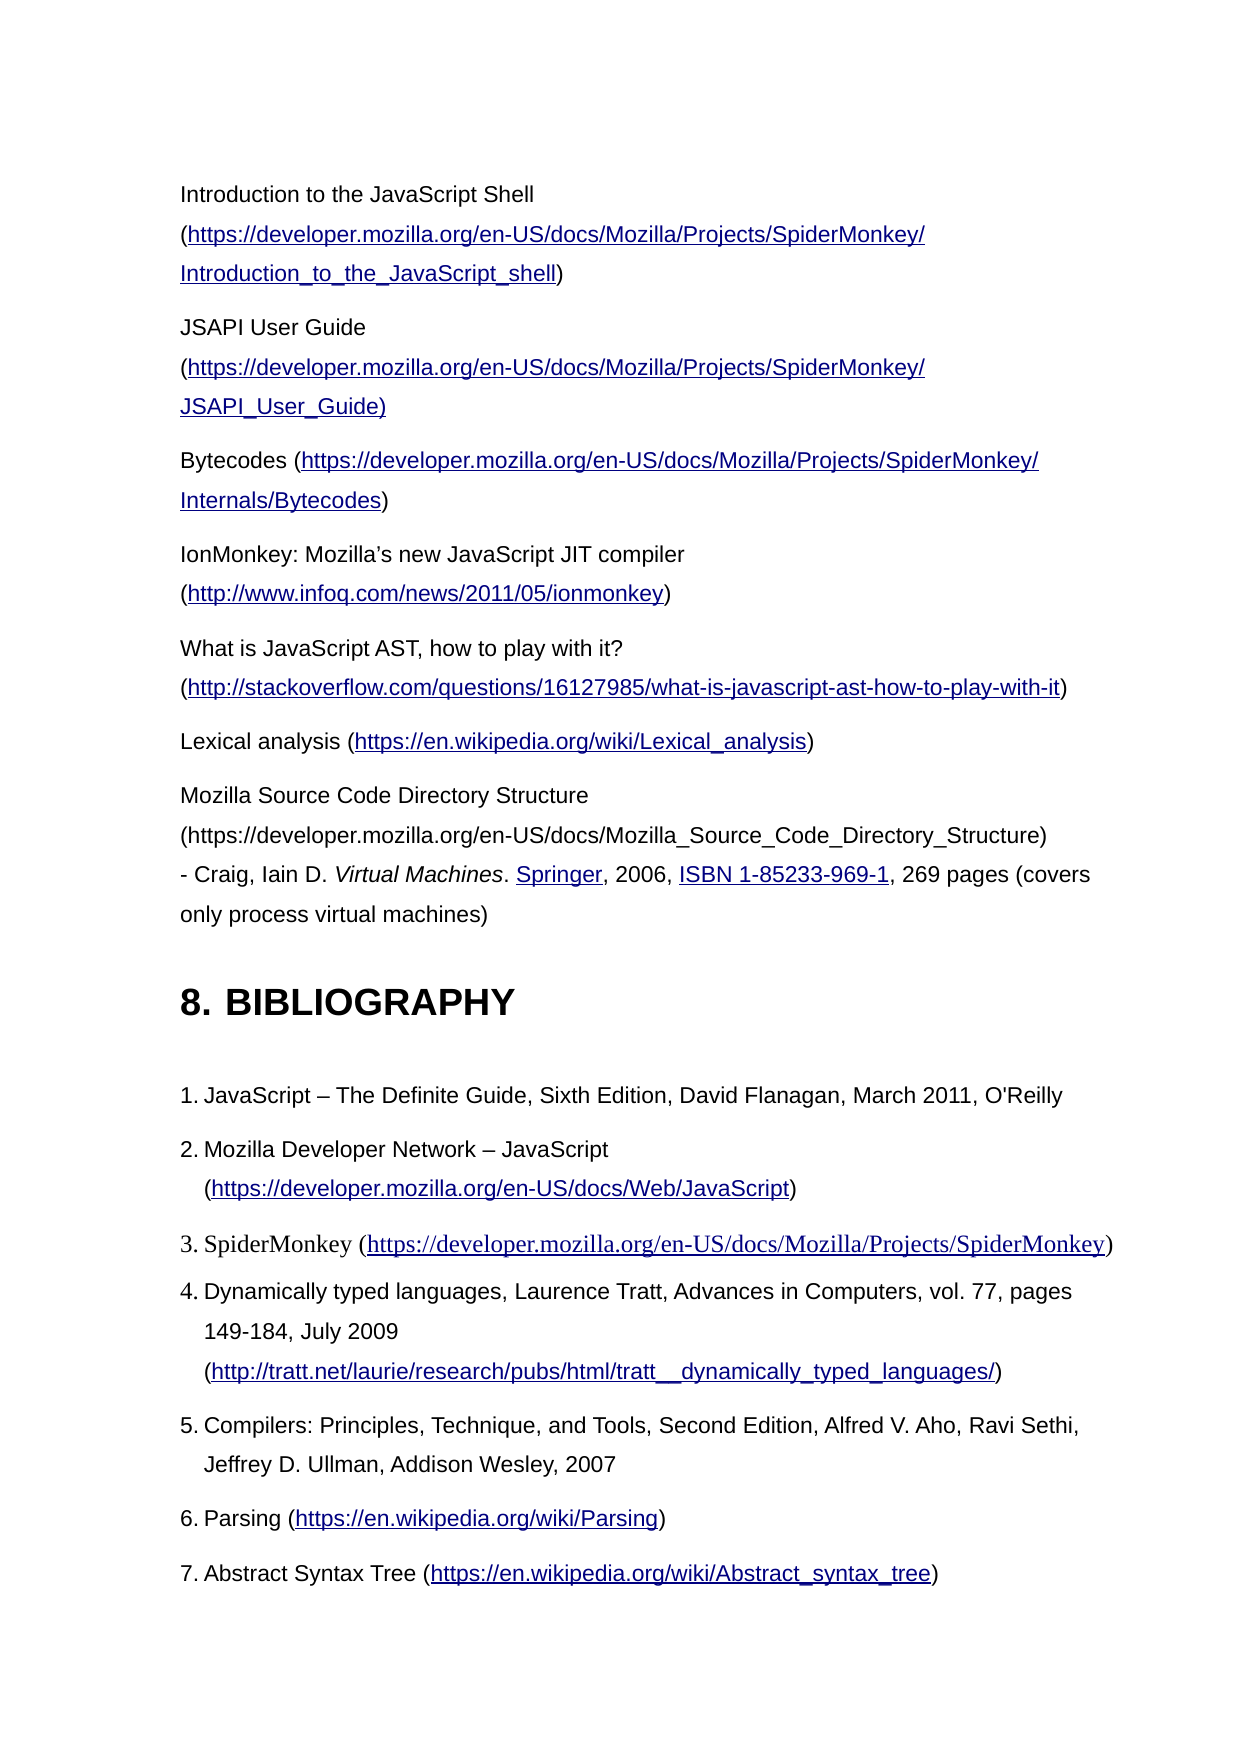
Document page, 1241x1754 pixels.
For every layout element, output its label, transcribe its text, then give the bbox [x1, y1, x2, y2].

text Lexical analysis (https://en.wikipedia.org/wiki/Lexical_analysis) [180, 728, 1122, 754]
text Mozilla Source Code Directory Structure (https://developer.mozilla.org/en-US/docs/Mozilla_Source_Code_Directory_Structure) [180, 782, 1122, 848]
list Dynamically typed languages, Laurence Tratt, Advances in Computers, vol. 77, pages 149-184, July 2009 (http://tratt.net/laurie/research/pubs/html/tratt__dynamically_typed_languages/) [180, 1276, 1122, 1384]
list Compilers: Principles, Technique, and Tools, Second Edition, Alfred V. Aho, Ravi Sethi, Jeffrey D. Ullman, Addison Wesley, 2007 [180, 1412, 1122, 1478]
list Mozilla Developer Network – JavaScript (https://developer.mozilla.org/en-US/docs/Web/JavaScript) [180, 1136, 1122, 1202]
text Bytecodes (https://developer.mozilla.org/en-US/docs/Mozilla/Projects/SpiderMonkey/Internals/Bytecodes) [180, 447, 1122, 513]
list JavaScript – The Definite Guide, Sixth Edition, David Flanagan, March 2011, O'Reilly [180, 1082, 1122, 1108]
list SpiderMonkey (https://developer.mozilla.org/en-US/docs/Mozilla/Projects/SpiderMonkey) [180, 1229, 1122, 1258]
text JSAPI User Guide (https://developer.mozilla.org/en-US/docs/Mozilla/Projects/SpiderMonkey/JSAPI_User_Guide) [180, 314, 1122, 420]
subtitle BIBLIOGRAPHY [180, 979, 1122, 1023]
list Parsing (https://en.wikipedia.org/wiki/Parsing) [180, 1505, 1122, 1532]
text - Craig, Iain D. Virtual Machines. Springer, 2006, ISBN 1-85233-969-1, 269 pages (covers only process virtual machines) [180, 861, 1122, 927]
list Abstract Syntax Tree (https://en.wikipedia.org/wiki/Abstract_syntax_tree) [180, 1559, 1122, 1586]
text IonMonkey: Mozilla’s new JavaScript JIT compiler (http://www.infoq.com/news/2011/05/ionmonkey) [180, 541, 1122, 607]
text What is JavaScript AST, how to play with it? (http://stackoverflow.com/questions/16127985/what-is-javascript-ast-how-to-play-with-it) [180, 634, 1122, 700]
text Introduction to the JavaScript Shell (https://developer.mozilla.org/en-US/docs/Mozilla/Projects/SpiderMonkey/Introduction_to_the_JavaScript_shell) [180, 181, 1122, 287]
